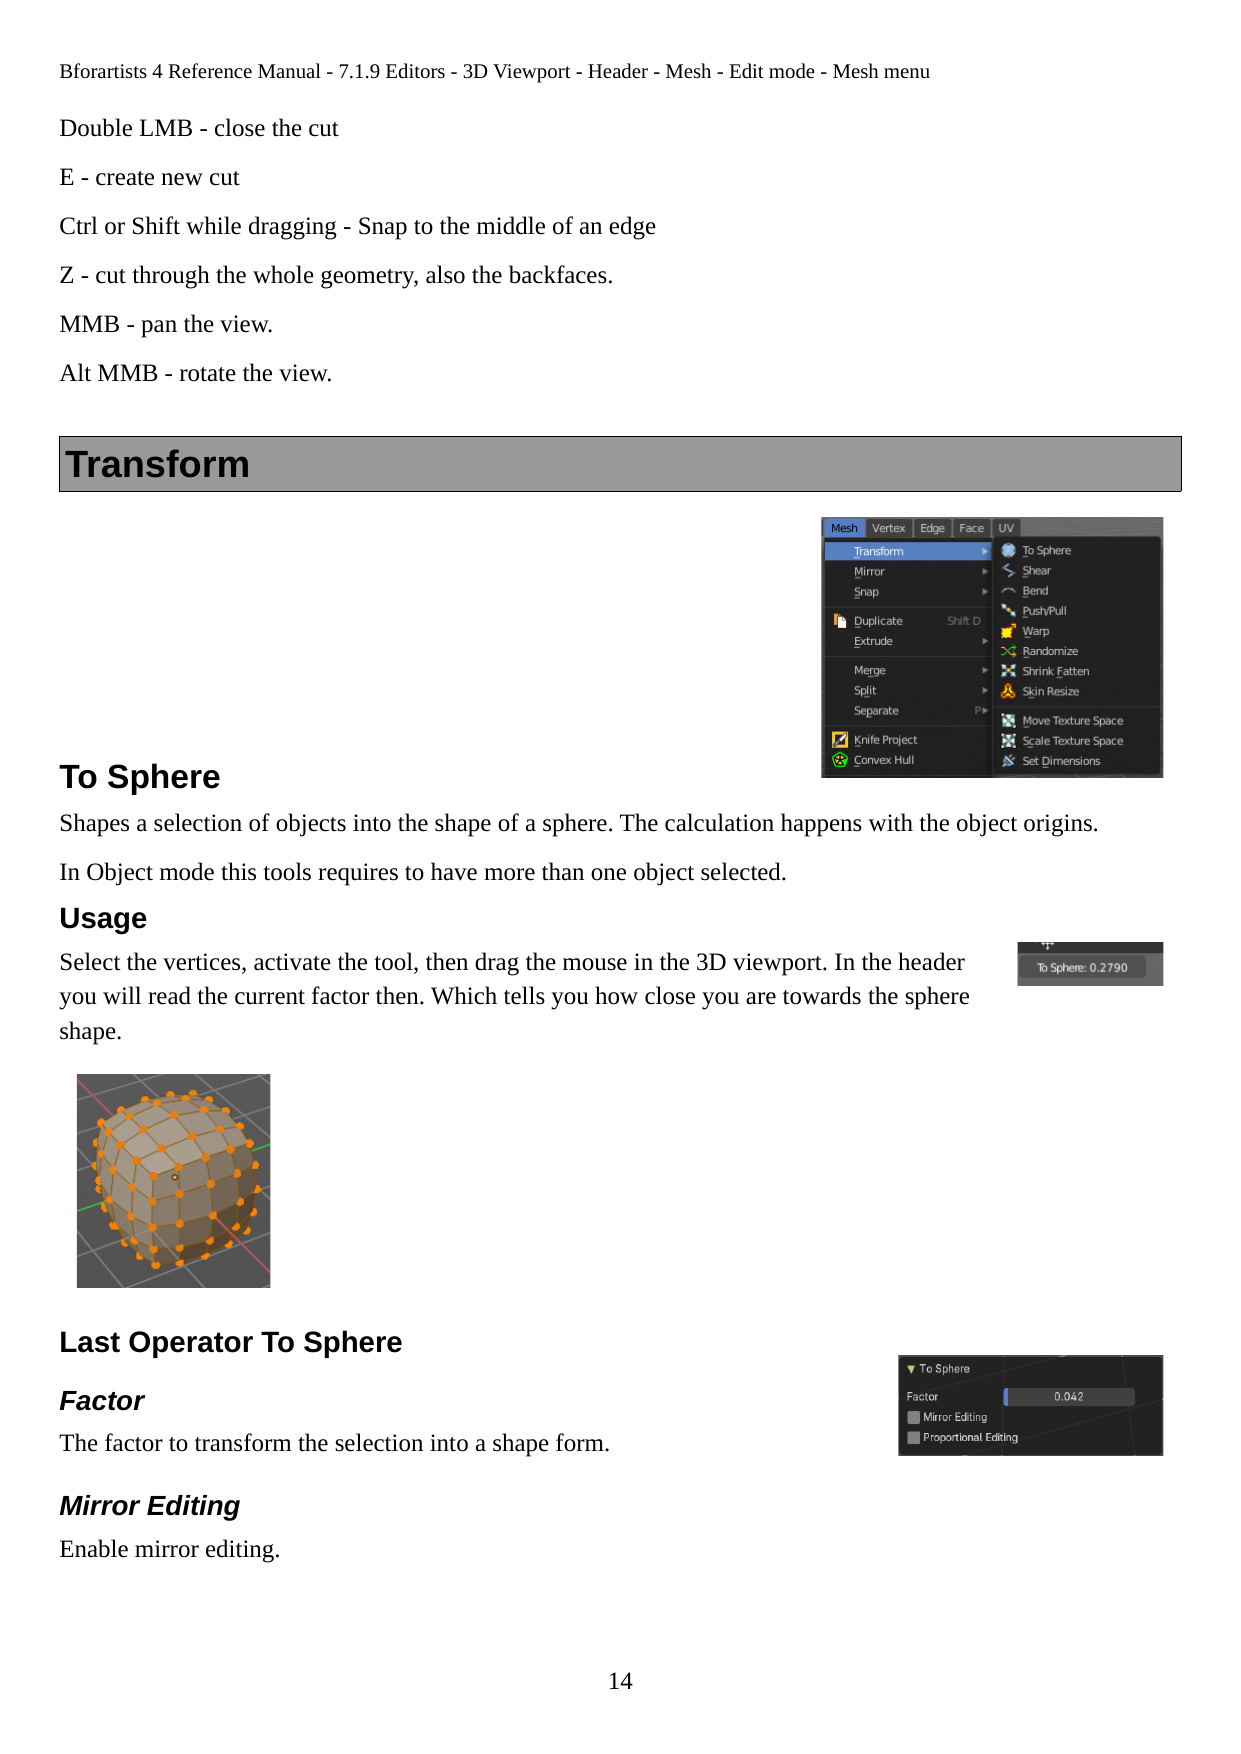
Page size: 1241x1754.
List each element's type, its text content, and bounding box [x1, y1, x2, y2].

subtitle To Sphere [59, 757, 1181, 796]
text E - create new cut [59, 162, 1181, 190]
text In Object mode this tools requires to have more than one object selected. [59, 857, 1181, 886]
picture [898, 1355, 1164, 1456]
picture [821, 517, 1164, 778]
text Alt MMB - rotate the view. [59, 358, 1181, 387]
text Enable mirror editing. [59, 1534, 1181, 1563]
text Shapes a selection of objects into the shape of a sphere. The calculation happens with the object origins. [59, 808, 1181, 837]
subtitle Factor [59, 1384, 898, 1416]
text Ctrl or Shift while dragging - Snap to the middle of an edge [59, 211, 1181, 239]
text Select the vertices, activate the tool, then drag the mouse in the 3D viewport. In the header you will read the current factor then. Which tells you how close you are towards the sphere shape. [59, 947, 1181, 1045]
subtitle Mirror Editing [59, 1490, 1181, 1522]
picture [1017, 942, 1164, 986]
text Z - cut through the whole geometry, also the backfaces. [59, 260, 1181, 288]
subtitle [1164, 1384, 1181, 1416]
text Double LMB - close the cut [59, 113, 1181, 141]
subtitle Last Operator To Sphere [59, 1325, 1181, 1359]
text MMB - pan the view. [59, 309, 1181, 338]
subtitle Usage [59, 901, 1181, 934]
text The factor to transform the selection into a shape form. [59, 1428, 1181, 1457]
picture [76, 1074, 271, 1288]
table_header Transform [60, 437, 1181, 491]
